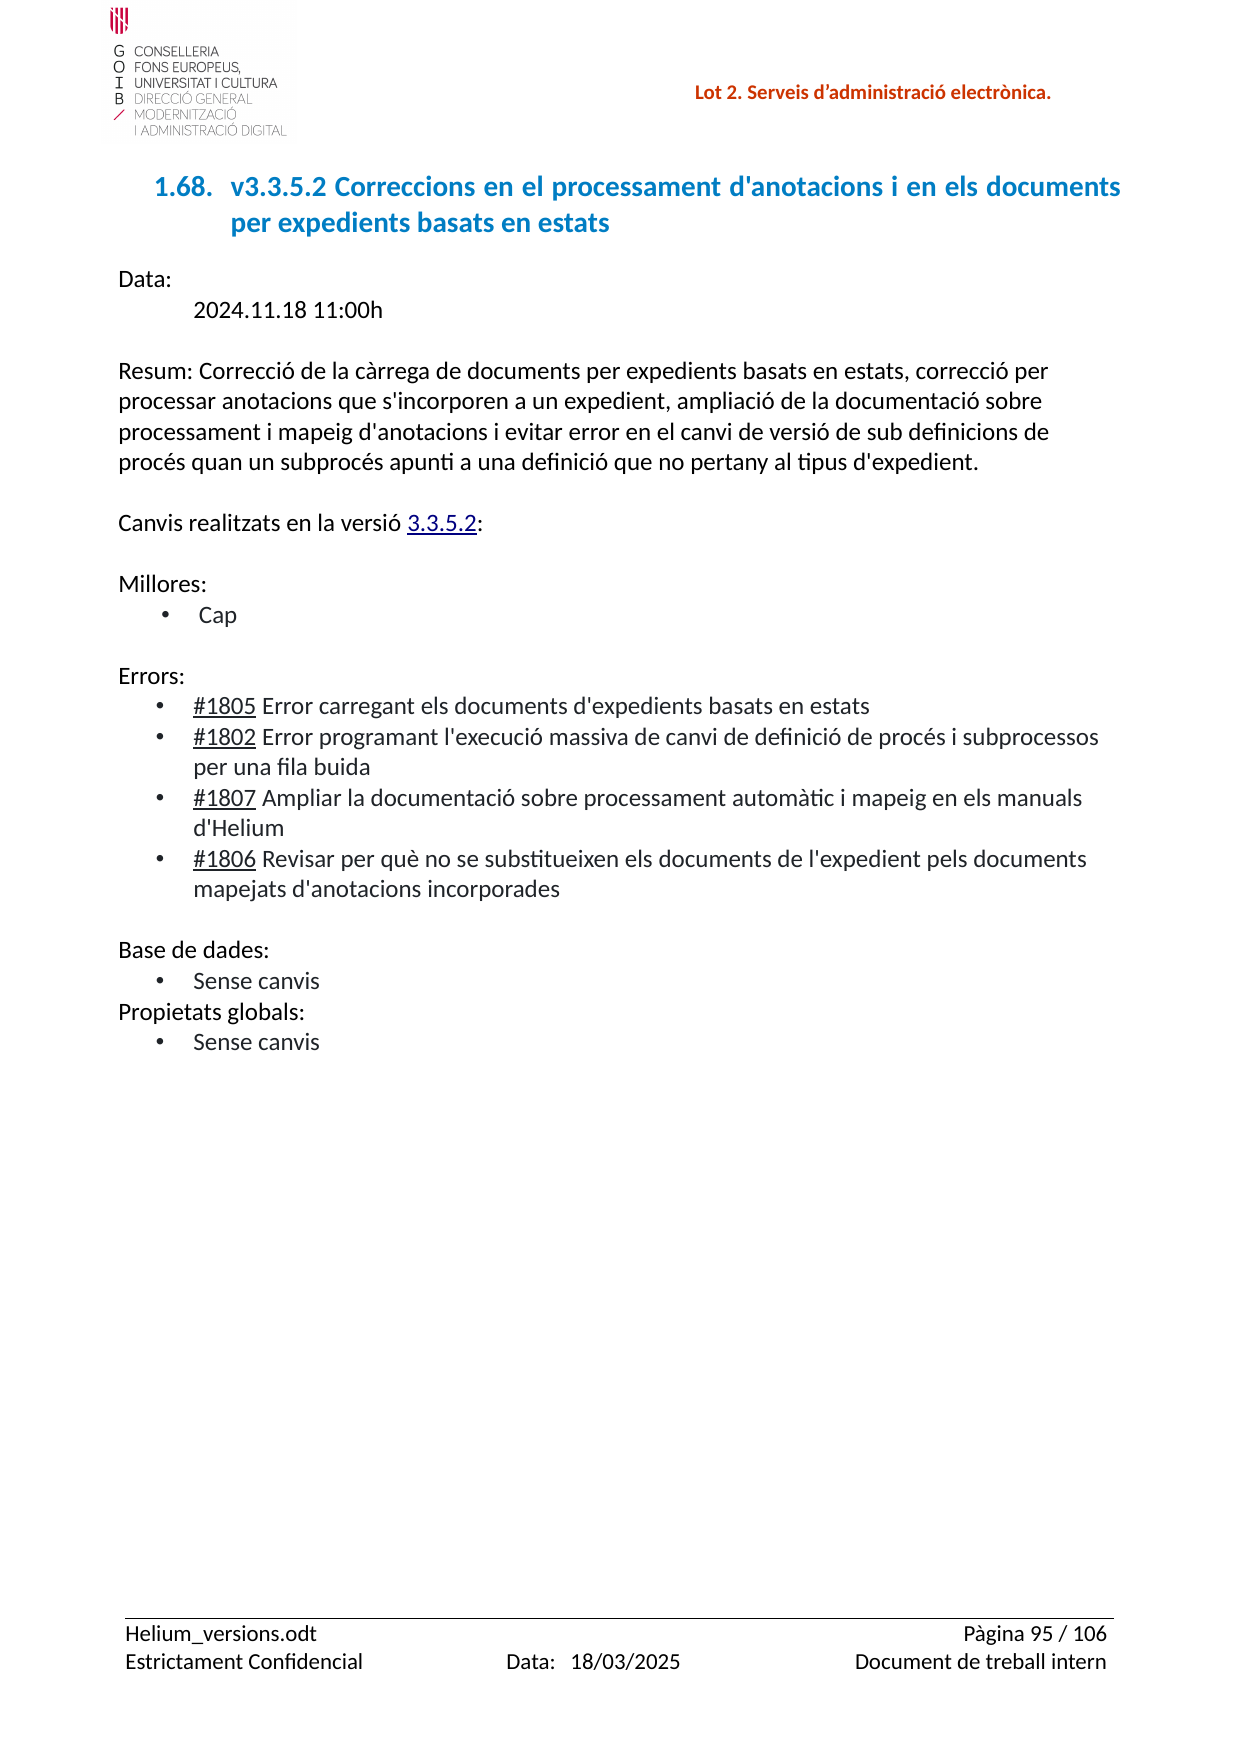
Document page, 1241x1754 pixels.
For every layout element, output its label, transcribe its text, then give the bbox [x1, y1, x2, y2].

text Base de dades: [118, 935, 1122, 965]
subtitle v3.3.5.2 Correccions en el processament d'anotacions i en els documents per expedients basats en estats [153, 168, 1122, 239]
list #1806 Revisar per què no se substitueixen els documents de l'expedient pels documents mapejats d'anotacions incorporades [156, 843, 1122, 904]
text Errors: [118, 660, 1122, 691]
text Canvis realitzats en la versió 3.3.5.2: [118, 507, 1122, 538]
text Millores: [118, 568, 1122, 599]
list Cap [161, 599, 1122, 629]
text 2024.11.18 11:00h [118, 294, 1122, 324]
list #1802 Error programant l'execució massiva de canvi de definició de procés i subprocessos per una fila buida [156, 721, 1122, 782]
list #1805 Error carregant els documents d'expedients basats en estats [156, 691, 1122, 721]
text Propietats globals: [118, 996, 1122, 1026]
list Sense canvis [156, 965, 1122, 996]
text Data: [118, 263, 1122, 294]
picture [100, 0, 297, 144]
text Resum: Correcció de la càrrega de documents per expedients basats en estats, correcció per processar anotacions que s'incorporen a un expedient, ampliació de la documentació sobre processament i mapeig d'anotacions i evitar error en el canvi de versió de sub definicions de procés quan un subprocés apunti a una definició que no pertany al tipus d'expedient. [118, 355, 1122, 477]
list Sense canvis [156, 1026, 1122, 1057]
list #1807 Ampliar la documentació sobre processament automàtic i mapeig en els manuals d'Helium [156, 782, 1122, 843]
